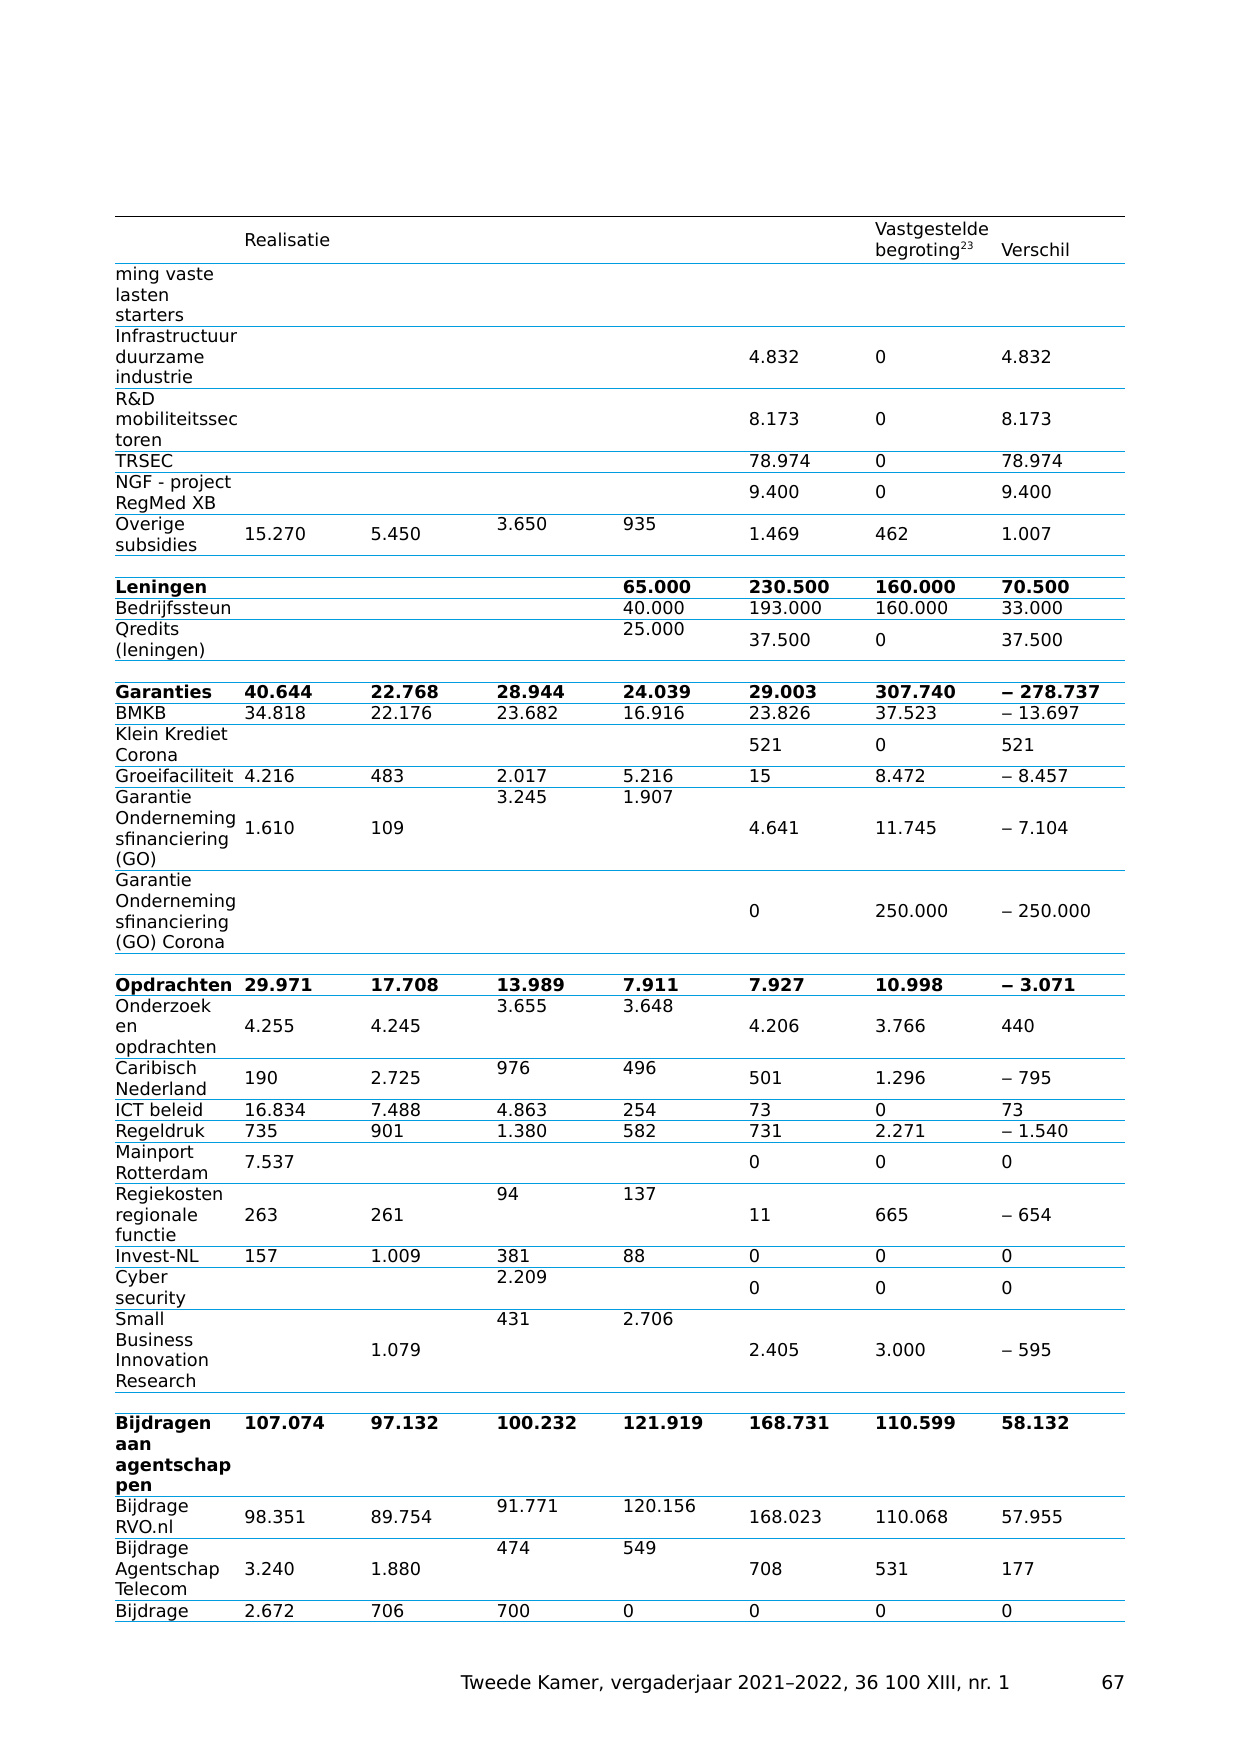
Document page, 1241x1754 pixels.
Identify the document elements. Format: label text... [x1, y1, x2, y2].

table_cell 16.916 [620, 704, 746, 724]
table_cell [241, 264, 367, 326]
table_cell Bijdrage [115, 1601, 241, 1621]
table_cell 16.834 [241, 1100, 367, 1120]
table_cell [368, 954, 493, 974]
table_cell [368, 1393, 493, 1413]
table_cell [746, 1393, 872, 1413]
table_cell ‒ 278.737 [998, 683, 1125, 703]
table_cell Regiekosten regionale functie [115, 1184, 241, 1246]
table_cell Bijdragen aan agentschappen [115, 1414, 241, 1496]
table_cell [494, 620, 620, 660]
table_cell [620, 327, 746, 388]
table_cell 440 [998, 996, 1125, 1057]
table_cell [872, 556, 998, 576]
table_cell [746, 661, 872, 682]
table_cell [746, 954, 872, 974]
table_cell [494, 661, 620, 682]
table_cell Cyber security [115, 1268, 241, 1309]
table_cell 15.270 [241, 515, 367, 555]
table_cell 381 [494, 1247, 620, 1267]
table_cell 15 [746, 767, 872, 787]
table_cell [620, 954, 746, 974]
table_cell 168.023 [746, 1497, 872, 1538]
table_cell 190 [241, 1059, 367, 1099]
table_cell 3.766 [872, 996, 998, 1057]
table_cell ‒ 8.457 [998, 767, 1125, 787]
table_cell [872, 661, 998, 682]
table_cell [241, 661, 367, 682]
table_cell [115, 556, 241, 576]
table_cell 22.176 [368, 704, 493, 724]
table_cell 230.500 [746, 578, 872, 597]
table_cell 37.500 [746, 620, 872, 660]
table_cell [368, 327, 493, 388]
table_cell 137 [620, 1184, 746, 1246]
table_cell [241, 327, 367, 388]
table_cell Regeldruk [115, 1121, 241, 1142]
table_cell Infrastructuur duurzame industrie [115, 327, 241, 388]
table_cell 40.644 [241, 683, 367, 703]
table_cell [241, 1268, 367, 1309]
table_cell 501 [746, 1059, 872, 1099]
table_cell [494, 452, 620, 472]
table_cell R&D mobiliteitssectoren [115, 389, 241, 451]
table_cell [115, 661, 241, 682]
table_cell 98.351 [241, 1497, 367, 1538]
table_cell 700 [494, 1601, 620, 1621]
table_cell NGF - project RegMed XB [115, 473, 241, 513]
table_cell 58.132 [998, 1414, 1125, 1496]
table_cell [368, 599, 493, 619]
table_cell 1.469 [746, 515, 872, 555]
table_cell [494, 1393, 620, 1413]
table_cell 3.648 [620, 996, 746, 1057]
table_cell [368, 452, 493, 472]
table_cell ‒ 1.540 [998, 1121, 1125, 1142]
table_cell 0 [746, 1601, 872, 1621]
table_cell 0 [872, 725, 998, 766]
table_cell 731 [746, 1121, 872, 1142]
table_cell [241, 620, 367, 660]
table_header Tabel 11 Budgettaire gevolgen van beleidsartikel 2 (bedragen x € 1.000)1 [115, 191, 1125, 216]
table_cell [115, 217, 241, 263]
table_cell 1.380 [494, 1121, 620, 1142]
table_cell 250.000 [872, 871, 998, 953]
table_cell 28.944 [494, 683, 620, 703]
table_cell Leningen [115, 578, 241, 597]
table_cell [494, 264, 620, 326]
table_cell Garantie Ondernemingsfinanciering (GO) Corona [115, 871, 241, 953]
table_cell 11.745 [872, 788, 998, 870]
table_cell 11 [746, 1184, 872, 1246]
table_cell 0 [746, 1268, 872, 1309]
table_cell [494, 725, 620, 766]
table_cell 37.500 [998, 620, 1125, 660]
table_cell 0 [998, 1143, 1125, 1183]
table_cell 7.927 [746, 975, 872, 995]
table_cell Overige subsidies [115, 515, 241, 555]
table_cell 0 [872, 1100, 998, 1120]
table_cell 431 [494, 1310, 620, 1392]
table_cell Garantie Ondernemingsfinanciering (GO) [115, 788, 241, 870]
table_cell 582 [620, 1121, 746, 1142]
table_cell [241, 871, 367, 953]
table_cell [241, 389, 367, 451]
table_cell 531 [872, 1539, 998, 1600]
table_cell 0 [998, 1247, 1125, 1267]
table_cell Bedrijfssteun [115, 599, 241, 619]
table_cell 9.400 [746, 473, 872, 513]
table_cell 0 [872, 1143, 998, 1183]
table_cell 0 [872, 327, 998, 388]
table_cell [368, 264, 493, 326]
table_cell [241, 599, 367, 619]
table_cell [241, 725, 367, 766]
table_cell 160.000 [872, 578, 998, 597]
table_cell 4.245 [368, 996, 493, 1057]
table_cell 2.209 [494, 1268, 620, 1309]
table_cell 121.919 [620, 1414, 746, 1496]
table_cell 1.880 [368, 1539, 493, 1600]
table_cell 0 [746, 1143, 872, 1183]
table_cell 97.132 [368, 1414, 493, 1496]
table_cell [494, 1143, 620, 1183]
table_cell [620, 264, 746, 326]
table_cell [998, 264, 1125, 326]
table_cell 110.068 [872, 1497, 998, 1538]
table_cell [368, 725, 493, 766]
table_cell 10.998 [872, 975, 998, 995]
table_cell 100.232 [494, 1414, 620, 1496]
table_cell 24.039 [620, 683, 746, 703]
table_cell [368, 473, 493, 513]
table_cell [620, 473, 746, 513]
table_cell [494, 327, 620, 388]
table_cell Qredits (leningen) [115, 620, 241, 660]
table_cell 665 [872, 1184, 998, 1246]
table_cell Groeifaciliteit [115, 767, 241, 787]
table_cell [241, 556, 367, 576]
table_cell [620, 1143, 746, 1183]
table_cell 549 [620, 1539, 746, 1600]
table_cell 1.907 [620, 788, 746, 870]
table_cell 160.000 [872, 599, 998, 619]
table_cell 91.771 [494, 1497, 620, 1538]
table_cell 4.206 [746, 996, 872, 1057]
table_cell 901 [368, 1121, 493, 1142]
table_cell [115, 954, 241, 974]
table_cell [872, 954, 998, 974]
table_cell [494, 473, 620, 513]
table_cell 2.271 [872, 1121, 998, 1142]
table_cell 735 [241, 1121, 367, 1142]
table_cell ‒ 795 [998, 1059, 1125, 1099]
table_cell [746, 556, 872, 576]
table_cell [368, 1143, 493, 1183]
table_cell [368, 578, 493, 597]
table_cell 73 [998, 1100, 1125, 1120]
table_cell 7.488 [368, 1100, 493, 1120]
table_cell 17.708 [368, 975, 493, 995]
table_cell 0 [746, 871, 872, 953]
table_cell 8.173 [746, 389, 872, 451]
table_cell 2.725 [368, 1059, 493, 1099]
table_cell Bijdrage Agentschap Telecom [115, 1539, 241, 1600]
table_cell 0 [998, 1268, 1125, 1309]
table_cell 0 [620, 1601, 746, 1621]
table_cell [368, 556, 493, 576]
table_cell 107.074 [241, 1414, 367, 1496]
table_cell 483 [368, 767, 493, 787]
table_cell [494, 954, 620, 974]
table_cell 462 [872, 515, 998, 555]
table_cell 4.832 [998, 327, 1125, 388]
table_cell [494, 599, 620, 619]
table_cell ming vaste lasten starters [115, 264, 241, 326]
table_cell [368, 1268, 493, 1309]
table_cell Caribisch Nederland [115, 1059, 241, 1099]
table_cell 4.216 [241, 767, 367, 787]
table_cell 13.989 [494, 975, 620, 995]
table_cell [115, 1393, 241, 1413]
table_cell [620, 661, 746, 682]
table_cell BMKB [115, 704, 241, 724]
table_cell 0 [872, 389, 998, 451]
table_cell Bijdrage RVO.nl [115, 1497, 241, 1538]
table_cell 65.000 [620, 578, 746, 597]
table_cell ‒ 654 [998, 1184, 1125, 1246]
table_cell 0 [746, 1247, 872, 1267]
table_cell 7.911 [620, 975, 746, 995]
table_cell TRSEC [115, 452, 241, 472]
table_cell 2.672 [241, 1601, 367, 1621]
table_cell 4.832 [746, 327, 872, 388]
table_cell 7.537 [241, 1143, 367, 1183]
table_cell 1.007 [998, 515, 1125, 555]
table_cell 496 [620, 1059, 746, 1099]
table_cell 1.009 [368, 1247, 493, 1267]
table_cell 57.955 [998, 1497, 1125, 1538]
table_cell Invest-NL [115, 1247, 241, 1267]
table_cell 4.255 [241, 996, 367, 1057]
table_cell [241, 1310, 367, 1392]
table_cell Small Business Innovation Research [115, 1310, 241, 1392]
table_cell 177 [998, 1539, 1125, 1600]
table_cell Opdrachten [115, 975, 241, 995]
table_cell 109 [368, 788, 493, 870]
table_cell [998, 556, 1125, 576]
table_cell Onderzoek en opdrachten [115, 996, 241, 1057]
table_cell [620, 725, 746, 766]
table_cell 9.400 [998, 473, 1125, 513]
table_cell 1.610 [241, 788, 367, 870]
table_cell [368, 389, 493, 451]
table_cell Realisatie [241, 217, 872, 263]
table_cell Garanties [115, 683, 241, 703]
table_cell 23.682 [494, 704, 620, 724]
table_cell [241, 452, 367, 472]
table_cell 2.706 [620, 1310, 746, 1392]
table_cell 40.000 [620, 599, 746, 619]
table_cell [241, 473, 367, 513]
table_cell 22.768 [368, 683, 493, 703]
table_cell 0 [998, 1601, 1125, 1621]
table_cell [998, 1393, 1125, 1413]
table_cell 168.731 [746, 1414, 872, 1496]
table_cell 0 [872, 473, 998, 513]
table_cell 25.000 [620, 620, 746, 660]
table_cell 1.296 [872, 1059, 998, 1099]
table_cell 706 [368, 1601, 493, 1621]
table_cell 29.003 [746, 683, 872, 703]
table_cell ‒ 7.104 [998, 788, 1125, 870]
table_cell [494, 389, 620, 451]
table_cell ICT beleid [115, 1100, 241, 1120]
table_cell 8.472 [872, 767, 998, 787]
table_cell 0 [872, 620, 998, 660]
table_cell 73 [746, 1100, 872, 1120]
table_cell 70.500 [998, 578, 1125, 597]
table_cell 78.974 [746, 452, 872, 472]
table_cell 2.017 [494, 767, 620, 787]
table_cell 708 [746, 1539, 872, 1600]
table_cell [494, 578, 620, 597]
table_cell 474 [494, 1539, 620, 1600]
table_cell 2.405 [746, 1310, 872, 1392]
table_cell 0 [872, 1601, 998, 1621]
table_cell [620, 1268, 746, 1309]
table_cell [620, 452, 746, 472]
table_cell [241, 1393, 367, 1413]
table_cell 3.000 [872, 1310, 998, 1392]
table_cell [620, 556, 746, 576]
table_cell 3.245 [494, 788, 620, 870]
table_cell 5.450 [368, 515, 493, 555]
table_cell 976 [494, 1059, 620, 1099]
table_cell [620, 1393, 746, 1413]
table_cell 263 [241, 1184, 367, 1246]
table_cell 78.974 [998, 452, 1125, 472]
table_cell [620, 389, 746, 451]
table_cell 29.971 [241, 975, 367, 995]
table_cell Vastgestelde begroting23 [872, 217, 998, 263]
table_cell 120.156 [620, 1497, 746, 1538]
table_cell 521 [998, 725, 1125, 766]
table_cell [494, 556, 620, 576]
table_cell 521 [746, 725, 872, 766]
table_cell Klein Krediet Corona [115, 725, 241, 766]
table_cell 3.240 [241, 1539, 367, 1600]
table_cell [368, 661, 493, 682]
table_cell 254 [620, 1100, 746, 1120]
table_cell 4.641 [746, 788, 872, 870]
table_cell [494, 871, 620, 953]
table_cell 8.173 [998, 389, 1125, 451]
table_cell 34.818 [241, 704, 367, 724]
table_cell 157 [241, 1247, 367, 1267]
table_cell 23.826 [746, 704, 872, 724]
table_cell 4.863 [494, 1100, 620, 1120]
table_cell [368, 620, 493, 660]
table_cell [998, 661, 1125, 682]
table_cell 307.740 [872, 683, 998, 703]
table_cell 88 [620, 1247, 746, 1267]
table_cell Verschil [998, 217, 1125, 263]
table_cell 110.599 [872, 1414, 998, 1496]
table_cell 193.000 [746, 599, 872, 619]
table_cell 33.000 [998, 599, 1125, 619]
table_cell 0 [872, 1247, 998, 1267]
table_cell 0 [872, 1268, 998, 1309]
table_cell ‒ 13.697 [998, 704, 1125, 724]
table_cell 935 [620, 515, 746, 555]
table_cell 5.216 [620, 767, 746, 787]
table_cell [241, 954, 367, 974]
table_cell 94 [494, 1184, 620, 1246]
table_cell [241, 578, 367, 597]
table_cell Mainport Rotterdam [115, 1143, 241, 1183]
table_cell [620, 871, 746, 953]
table_cell 3.655 [494, 996, 620, 1057]
table_cell [998, 954, 1125, 974]
table_cell [872, 264, 998, 326]
table_cell 37.523 [872, 704, 998, 724]
table_cell [746, 264, 872, 326]
table_cell 0 [872, 452, 998, 472]
table_cell 261 [368, 1184, 493, 1246]
table_cell [368, 871, 493, 953]
table_cell ‒ 595 [998, 1310, 1125, 1392]
table_cell 89.754 [368, 1497, 493, 1538]
table_cell 1.079 [368, 1310, 493, 1392]
table_cell [872, 1393, 998, 1413]
table_cell ‒ 3.071 [998, 975, 1125, 995]
table_cell ‒ 250.000 [998, 871, 1125, 953]
table_cell 3.650 [494, 515, 620, 555]
